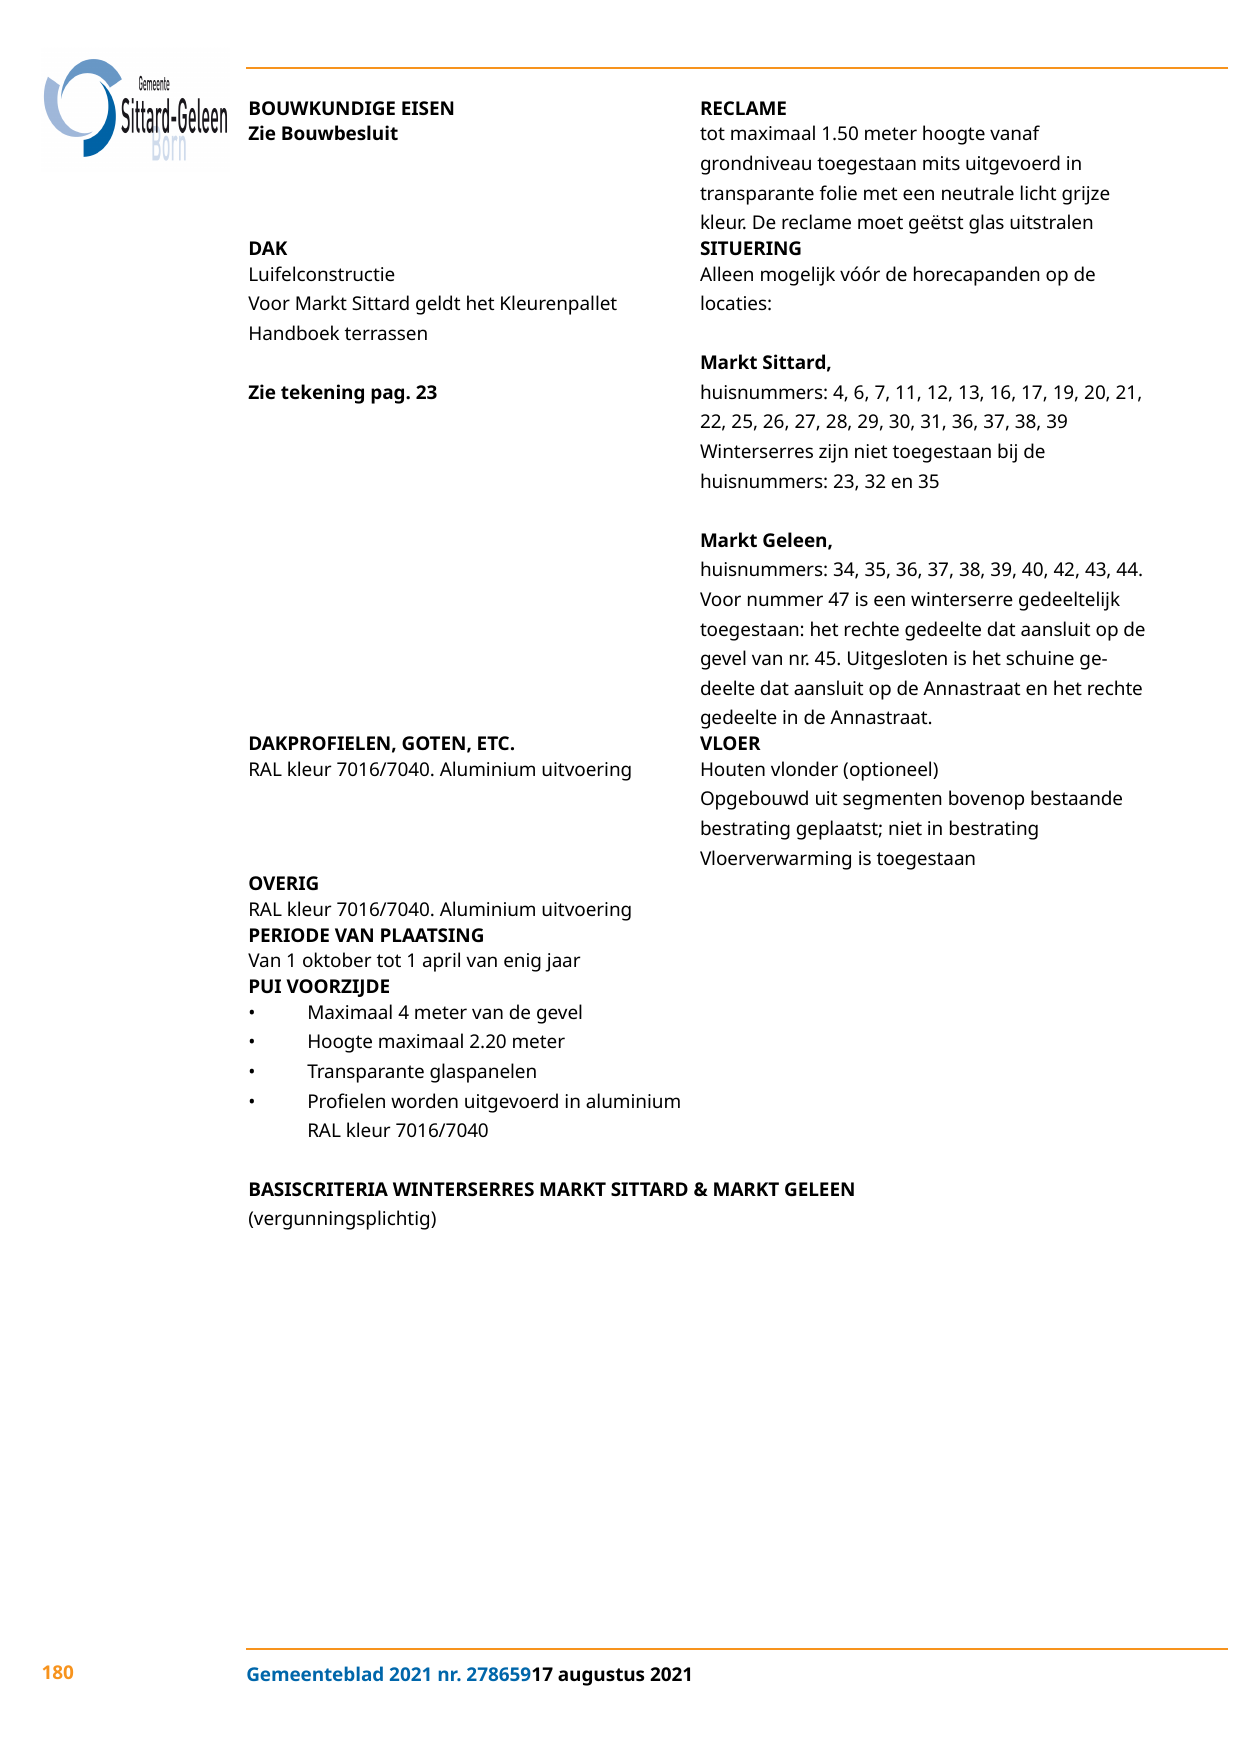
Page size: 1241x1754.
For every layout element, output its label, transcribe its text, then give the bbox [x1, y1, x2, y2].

table_cell [700, 870, 1152, 1143]
table_cell SITUERING [700, 235, 1152, 261]
table_header RECLAME [700, 95, 1152, 121]
table_cell DAK [248, 235, 700, 261]
table_cell Luifelconstructie Voor Markt Sittard geldt het Kleurenpallet Handboek terrassen Zie tekening pag. 23 [248, 261, 700, 730]
table_cell tot maximaal 1.50 meter hoogte vanaf grondniveau toegestaan mits uitgevoerd in transparante folie met een neutrale licht grijze kleur. De reclame moet geëtst glas uitstralen [700, 121, 1152, 235]
table_cell RAL kleur 7016/7040. Aluminium uitvoering [248, 756, 700, 870]
text BASISCRITERIA WINTERSERRES MARKT SITTARD & MARKT GELEEN [248, 1176, 1152, 1202]
picture [41, 47, 231, 172]
table_cell Alleen mogelijk vóór de horecapanden op de locaties: Markt Sittard, huisnummers: 4, 6, 7, 11, 12, 13, 16, 17, 19, 20, 21, 22, 25, 26, 27, 28, 29, 30, 31, 36, 37, 38, 39 Winterserres zijn niet toegestaan bij de huisnummers: 23, 32 en 35 Markt Geleen, huisnummers: 34, 35, 36, 37, 38, 39, 40, 42, 43, 44. Voor nummer 47 is een winterserre gedeeltelijk toegestaan: het rechte gedeelte dat aansluit op de gevel van nr. 45. Uitgesloten is het schuine ge-deelte dat aansluit op de Annastraat en het rechte gedeelte in de Annastraat. [700, 261, 1152, 730]
table_cell Zie Bouwbesluit [248, 121, 700, 235]
table_cell PUI VOORZIJDE [248, 973, 700, 999]
table_cell PERIODE VAN PLAATSING [248, 922, 700, 948]
table_cell VLOER [700, 730, 1152, 756]
table_cell RAL kleur 7016/7040. Aluminium uitvoering [248, 896, 700, 922]
table_cell OVERIG [248, 870, 700, 896]
table_cell Houten vlonder (optioneel) Opgebouwd uit segmenten bovenop bestaande bestrating geplaatst; niet in bestrating Vloerverwarming is toegestaan [700, 756, 1152, 870]
table_header BOUWKUNDIGE EISEN [248, 95, 700, 121]
table_cell Maximaal 4 meter van de gevel Hoogte maximaal 2.20 meter Transparante glaspanelen Profielen worden uitgevoerd in aluminium RAL kleur 7016/7040 [248, 999, 700, 1143]
table_cell Van 1 oktober tot 1 april van enig jaar [248, 948, 700, 973]
text (vergunningsplichtig) [248, 1206, 1152, 1231]
table_cell DAKPROFIELEN, GOTEN, ETC. [248, 730, 700, 756]
